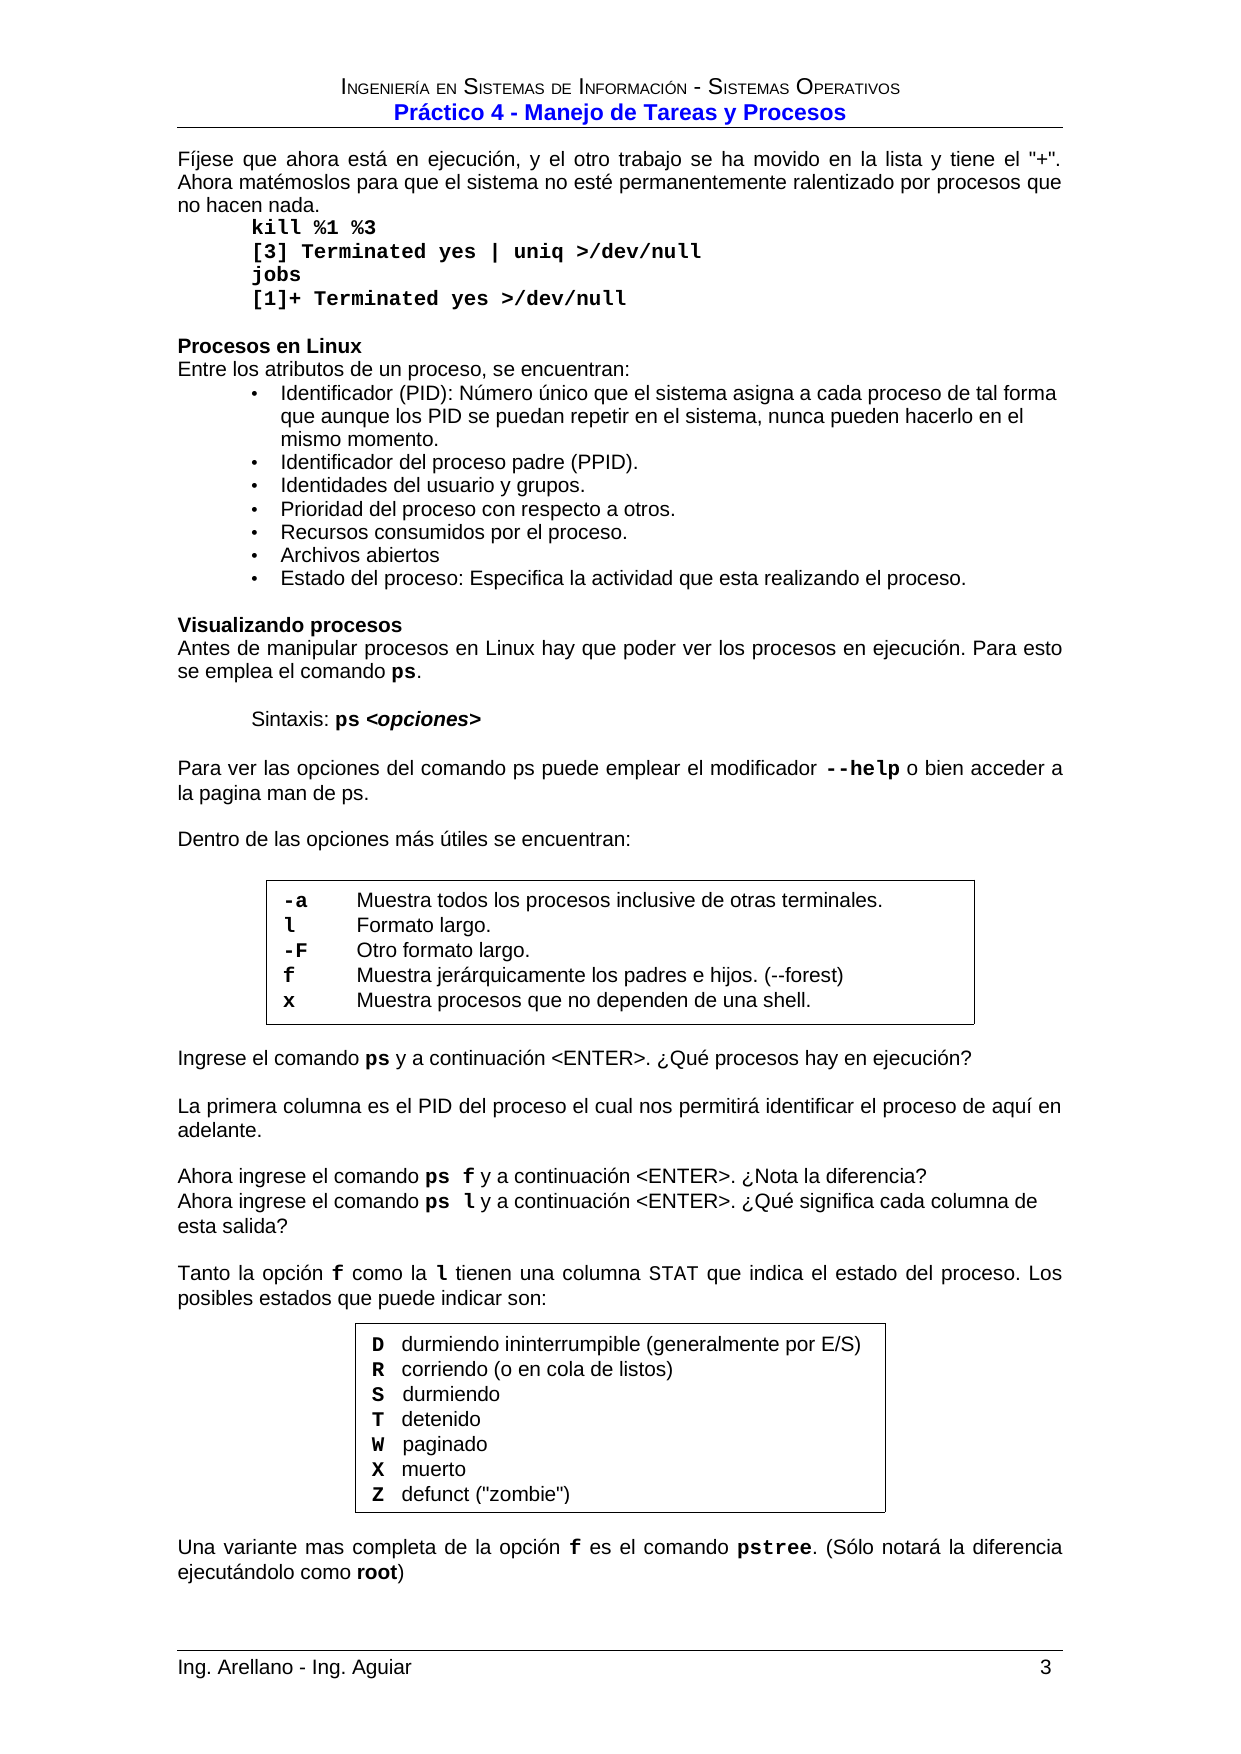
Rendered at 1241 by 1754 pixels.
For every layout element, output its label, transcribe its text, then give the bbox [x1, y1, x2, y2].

text D durmiendo ininterrumpible (generalmente por E/S) [372, 1332, 868, 1357]
text f Muestra jerárquicamente los padres e hijos. (--forest) [283, 963, 957, 988]
text [1]+ Terminated yes >/dev/null [251, 288, 1063, 312]
text Para ver las opciones del comando ps puede emplear el modificador --help o bien acceder a la pagina man de ps. [177, 756, 1063, 804]
text Procesos en Linux [177, 335, 1063, 358]
list Prioridad del proceso con respecto a otros. [251, 497, 1063, 521]
list Identificador (PID): Número único que el sistema asigna a cada proceso de tal forma que aunque los PID se puedan repetir en el sistema, nunca pueden hacerlo en el mismo momento. [251, 381, 1063, 451]
text Sintaxis: ps <opciones> [177, 708, 1063, 733]
text Visualizando procesos [177, 613, 1063, 637]
text T detenido [372, 1407, 868, 1432]
text X muerto [372, 1457, 868, 1482]
text R corriendo (o en cola de listos) [372, 1357, 868, 1382]
list Estado del proceso: Especifica la actividad que esta realizando el proceso. [251, 567, 1063, 590]
text kill %1 %3 [251, 217, 1063, 241]
list Identificador del proceso padre (PPID). [251, 451, 1063, 474]
text -F Otro formato largo. [283, 938, 957, 963]
text Tanto la opción f como la l tienen una columna STAT que indica el estado del proceso. Los posibles estados que puede indicar son: [177, 1261, 1063, 1309]
list Recursos consumidos por el proceso. [251, 521, 1063, 544]
list Identidades del usuario y grupos. [251, 474, 1063, 497]
text Z defunct ("zombie") [372, 1482, 868, 1503]
text Ahora ingrese el comando ps l y a continuación <ENTER>. ¿Qué significa cada columna de esta salida? [177, 1190, 1063, 1238]
text jobs [251, 264, 1063, 288]
text Antes de manipular procesos en Linux hay que poder ver los procesos en ejecución. Para esto se emplea el comando ps. [177, 637, 1063, 685]
text Fíjese que ahora está en ejecución, y el otro trabajo se ha movido en la lista y tiene el "+". Ahora matémoslos para que el sistema no esté permanentemente ralentizado por procesos que no hacen nada. [177, 148, 1063, 217]
text Dentro de las opciones más útiles se encuentran: [177, 828, 1063, 851]
text Una variante mas completa de la opción f es el comando pstree. (Sólo notará la diferencia ejecutándolo como root) [177, 1535, 1063, 1584]
list Archivos abiertos [251, 544, 1063, 567]
text -a Muestra todos los procesos inclusive de otras terminales. [283, 888, 957, 913]
text La primera columna es el PID del proceso el cual nos permitirá identificar el proceso de aquí en adelante. [177, 1095, 1063, 1142]
text Ahora ingrese el comando ps f y a continuación <ENTER>. ¿Nota la diferencia? [177, 1165, 1063, 1190]
text Entre los atributos de un proceso, se encuentran: [177, 358, 1063, 381]
text Ingrese el comando ps y a continuación <ENTER>. ¿Qué procesos hay en ejecución? [177, 1047, 1063, 1072]
text S durmiendo [372, 1382, 868, 1407]
text W paginado [372, 1432, 868, 1457]
text l Formato largo. [283, 913, 957, 938]
text x Muestra procesos que no dependen de una shell. [283, 988, 957, 1013]
text [3] Terminated yes | uniq >/dev/null [251, 241, 1063, 264]
